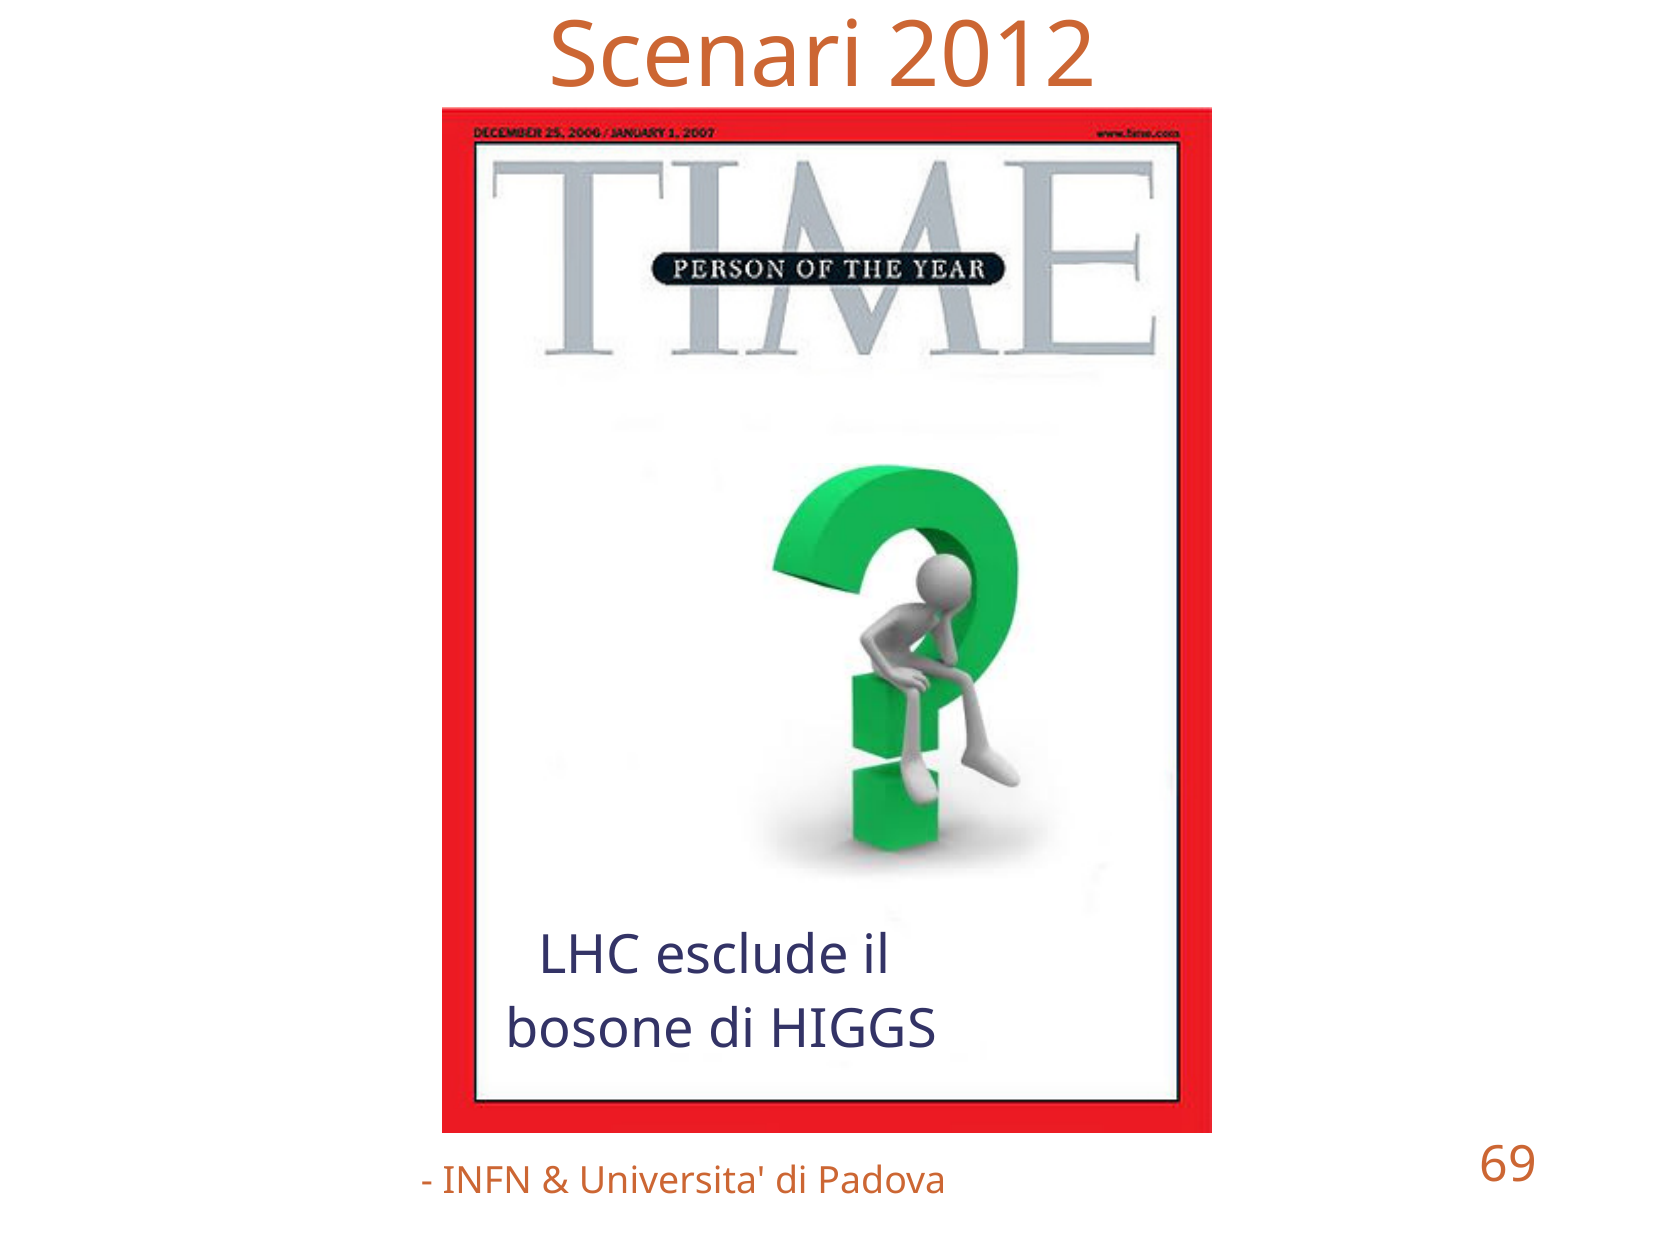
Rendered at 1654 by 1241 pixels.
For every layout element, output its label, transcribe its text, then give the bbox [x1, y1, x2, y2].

text_box LHC esclude il bosone di HIGGS [490, 907, 1163, 1049]
title Scenari 2012 [37, 0, 1609, 123]
picture [442, 107, 1212, 1133]
